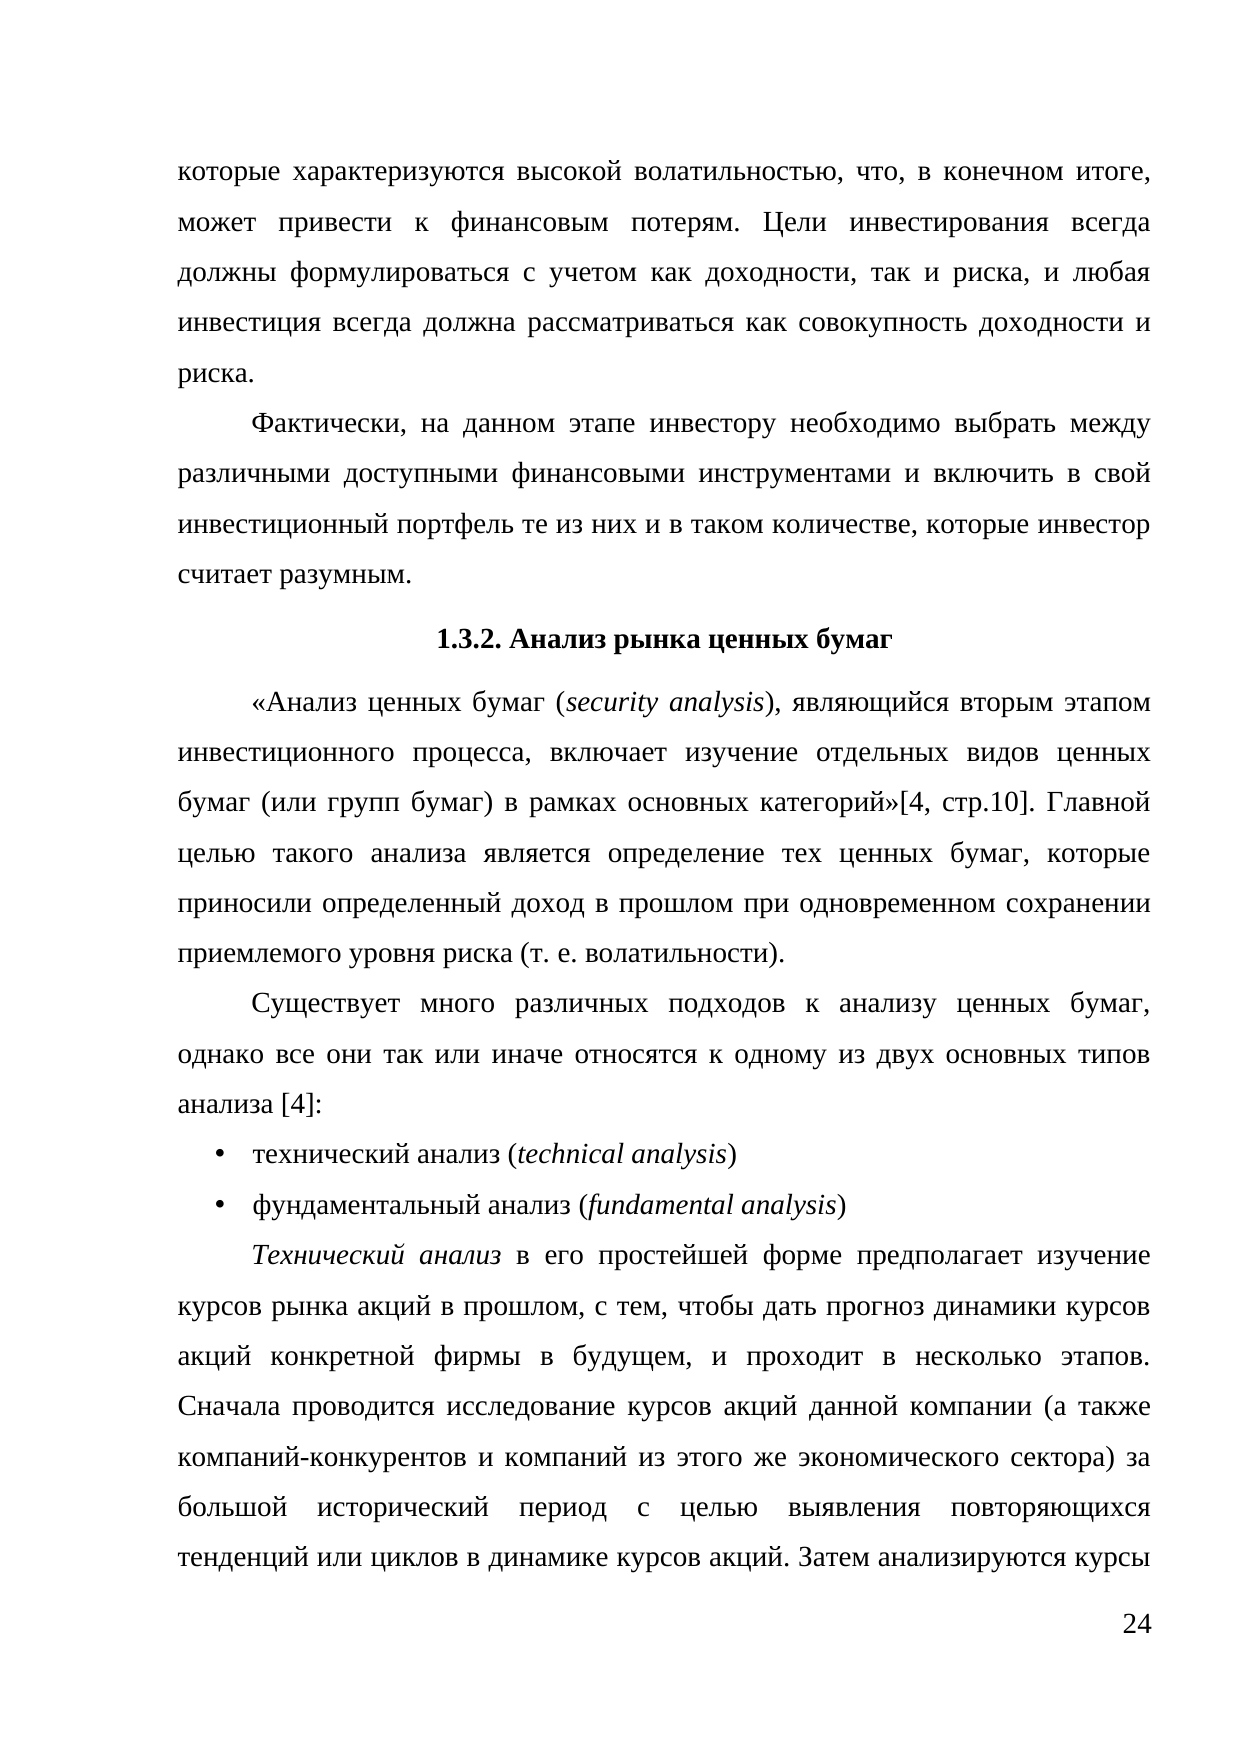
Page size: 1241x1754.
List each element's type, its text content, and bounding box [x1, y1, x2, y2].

list технический анализ (technical analysis) [215, 1137, 1152, 1170]
subtitle 1.3.2. Анализ рынка ценных бумаг [177, 621, 1152, 654]
text Существует много различных подходов к анализу ценных бумаг, однако все они так или иначе относятся к одному из двух основных типов анализа [4]: [177, 986, 1152, 1120]
text Технический анализ в его простейшей форме предполагает изучение курсов рынка акций в прошлом, с тем, чтобы дать прогноз динамики курсов акций конкретной фирмы в будущем, и проходит в несколько этапов. Сначала проводится исследование курсов акций данной компании (а также компаний-конкурентов и компаний из этого же экономического сектора) за большой исторический период с целью выявления повторяющихся тенденций или циклов в динамике курсов акций. Затем анализируются курсы [177, 1237, 1152, 1573]
list фундаментальный анализ (fundamental analysis) [215, 1187, 1152, 1221]
text Фактически, на данном этапе инвестору необходимо выбрать между различными доступными финансовыми инструментами и включить в свой инвестиционный портфель те из них и в таком количестве, которые инвестор считает разумным. [177, 405, 1152, 589]
text которые характеризуются высокой волатильностью, что, в конечном итоге, может привести к финансовым потерям. Цели инвестирования всегда должны формулироваться с учетом как доходности, так и риска, и любая инвестиция всегда должна рассматриваться как совокупность доходности и риска. [177, 153, 1152, 388]
text «Анализ ценных бумаг (security analysis), являющийся вторым этапом инвестиционного процесса, включает изучение отдельных видов ценных бумаг (или групп бумаг) в рамках основных категорий»[4, стр.10]. Главной целью такого анализа является определение тех ценных бумаг, которые приносили определенный доход в прошлом при одновременном сохранении приемлемого уровня риска (т. е. волатильности). [177, 684, 1152, 969]
